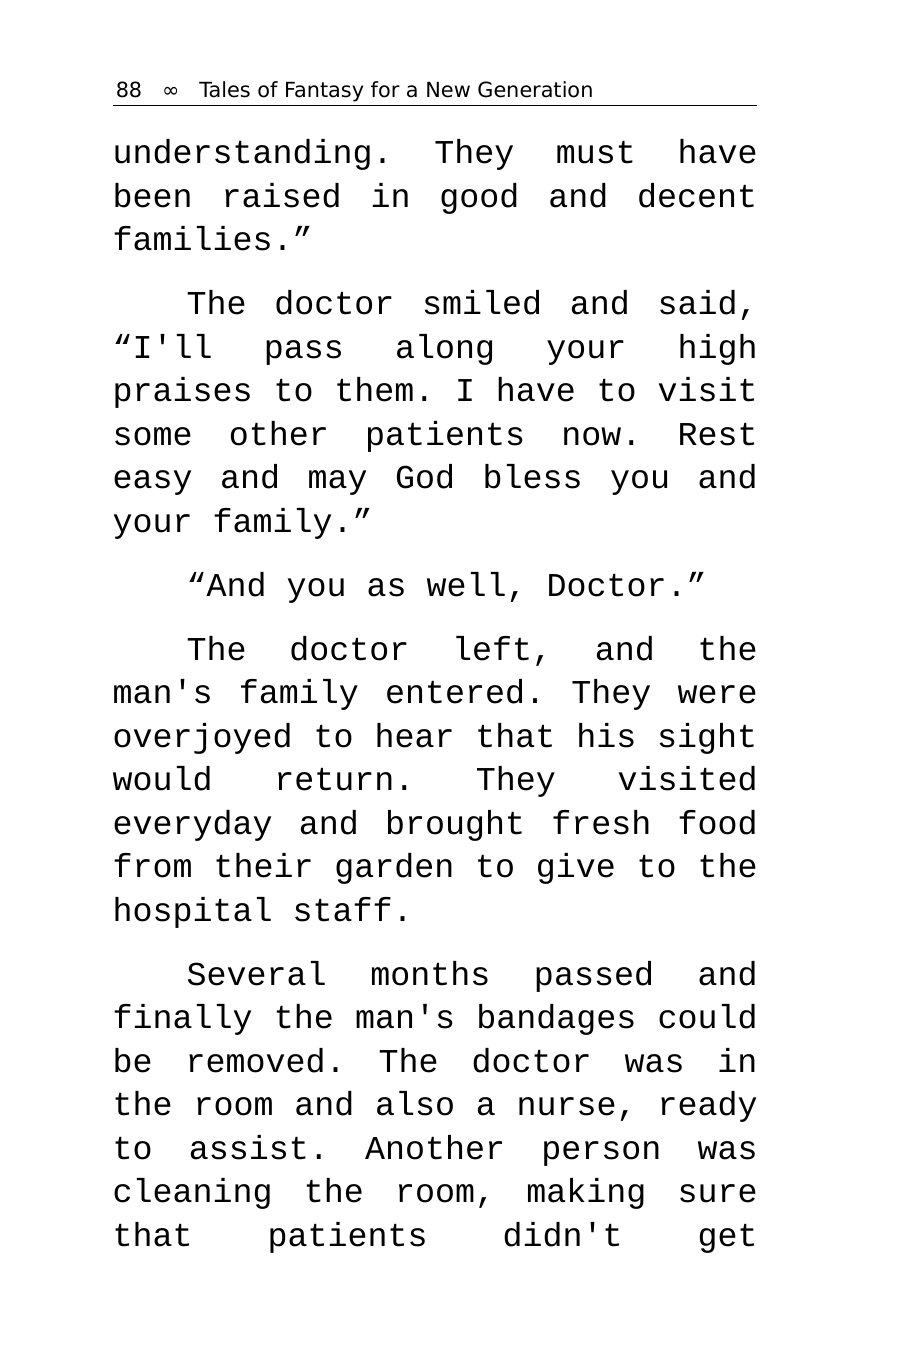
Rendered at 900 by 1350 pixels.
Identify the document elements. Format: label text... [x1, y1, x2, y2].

text The doctor smiled and said, “I'll pass along your high praises to them. I have to visit some other patients now. Rest easy and may God bless you and your family.” [112, 287, 757, 542]
text understanding. They must have been raised in good and decent families.” [112, 136, 757, 261]
text Several months passed and finally the man's bandages could be removed. The doctor was in the room and also a nurse, ready to assist. Another person was cleaning the room, making sure that patients didn't get [112, 958, 757, 1256]
text The doctor left, and the man's family entered. They were overjoyed to hear that his sight would return. They visited everyday and brought fresh food from their garden to give to the hospital staff. [112, 633, 757, 931]
text “And you as well, Doctor.” [112, 568, 757, 606]
